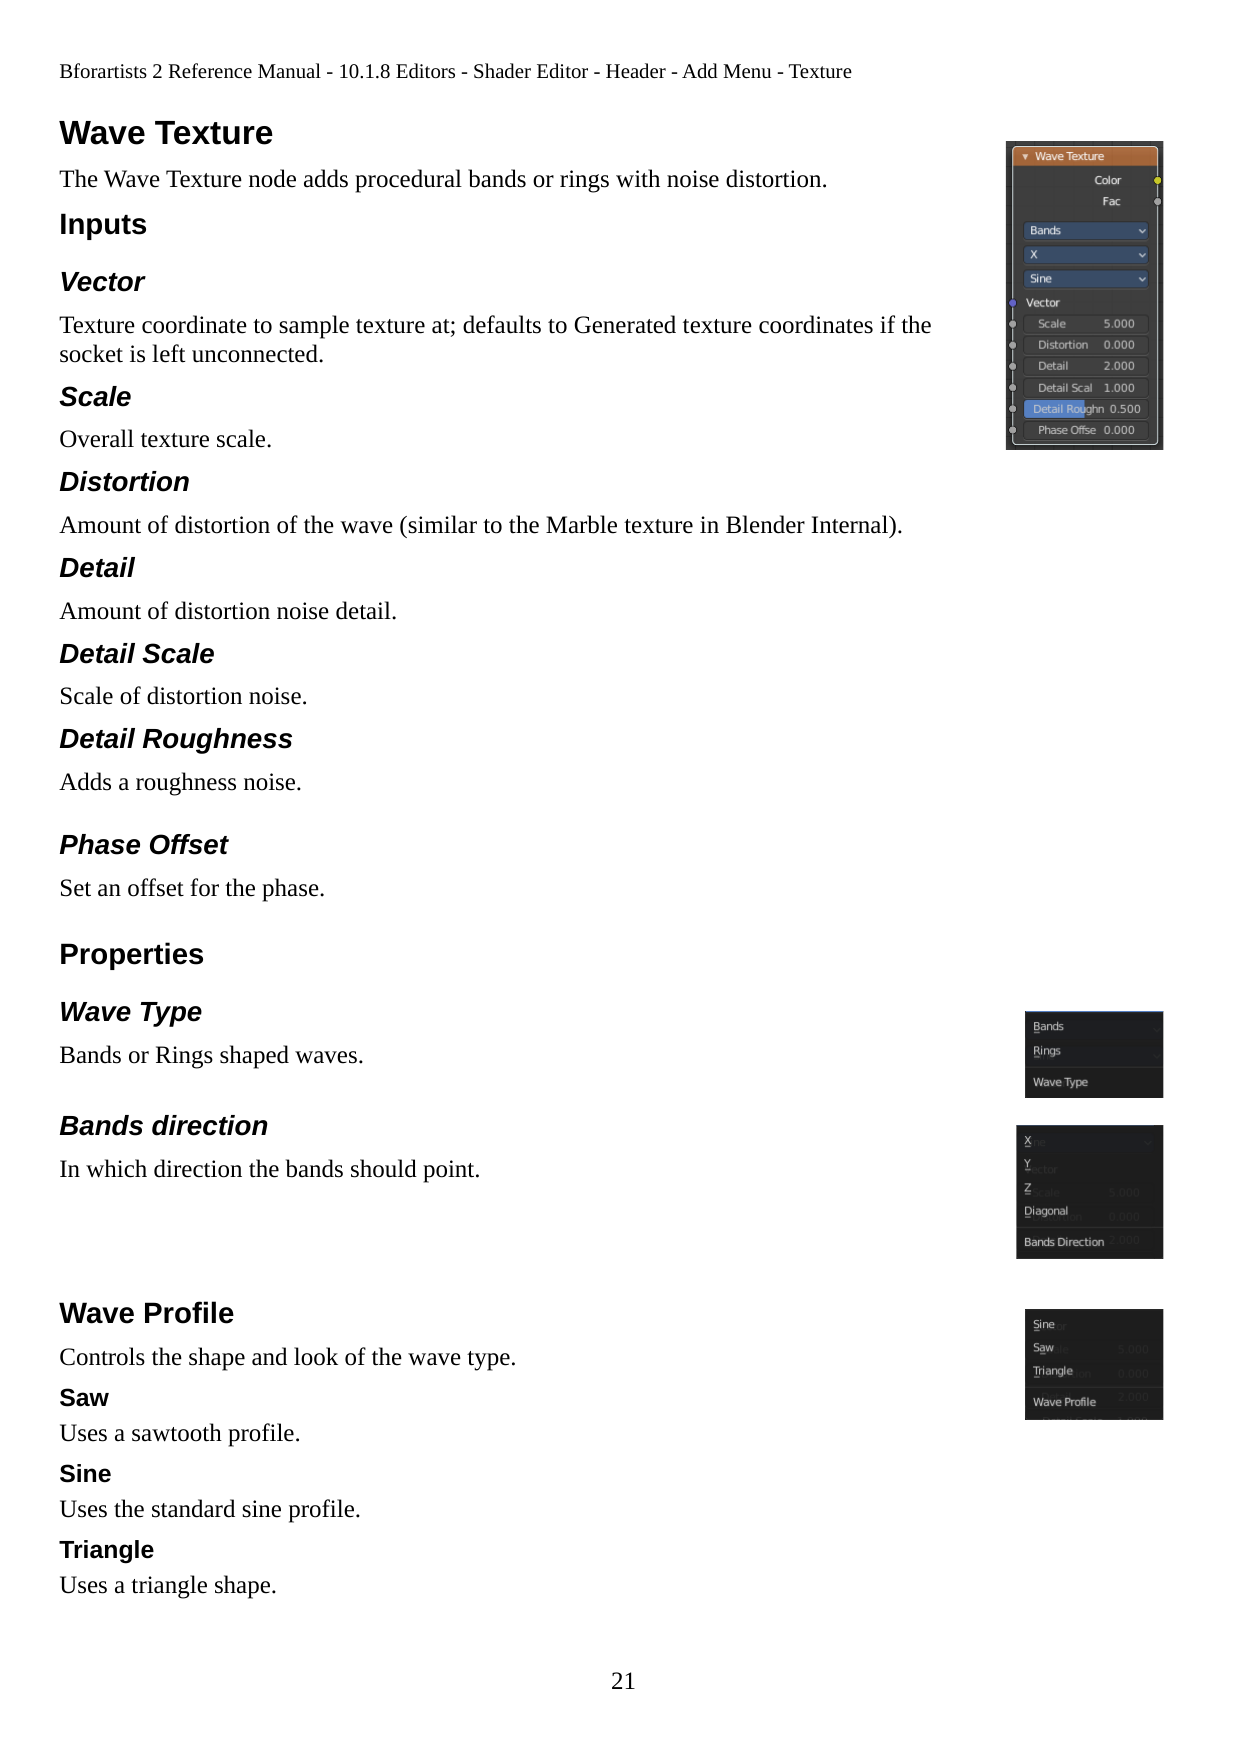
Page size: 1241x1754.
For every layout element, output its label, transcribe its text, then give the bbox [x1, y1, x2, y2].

text Scale of distortion noise. [59, 681, 1181, 710]
subtitle Wave Texture [59, 113, 1181, 151]
subtitle [1164, 207, 1181, 241]
subtitle Distortion [59, 466, 1181, 498]
subtitle Saw [59, 1383, 1025, 1412]
text Controls the shape and look of the wave type. [59, 1342, 1025, 1371]
subtitle Sine [59, 1459, 1181, 1488]
text Set an offset for the phase. [59, 873, 1181, 902]
text Amount of distortion of the wave (similar to the Marble texture in Blender Internal). [59, 510, 1181, 539]
subtitle Detail Scale [59, 637, 1181, 669]
subtitle Wave Type [59, 995, 1181, 1027]
picture [1025, 1011, 1164, 1098]
subtitle Wave Profile [59, 1296, 1181, 1329]
text Overall texture scale. [59, 424, 1181, 453]
subtitle Triangle [59, 1535, 1181, 1564]
picture [1016, 1125, 1164, 1259]
text In which direction the bands should point. [59, 1154, 1016, 1183]
text Texture coordinate to sample texture at; defaults to Generated texture coordinates if the socket is left unconnected. [59, 310, 1005, 368]
text Uses the standard sine profile. [59, 1494, 1181, 1523]
subtitle Phase Offset [59, 829, 1181, 861]
subtitle [1164, 266, 1181, 298]
subtitle Detail [59, 551, 1181, 583]
text The Wave Texture node adds procedural bands or rings with noise distortion. [59, 164, 1005, 192]
picture [1025, 1309, 1164, 1420]
subtitle Detail Roughness [59, 723, 1181, 754]
subtitle [1164, 380, 1181, 412]
picture [1005, 141, 1164, 450]
text Uses a triangle shape. [59, 1570, 1181, 1599]
subtitle Properties [59, 937, 1181, 970]
text Uses a sawtooth profile. [59, 1418, 1181, 1447]
text Adds a roughness noise. [59, 767, 1181, 796]
text Amount of distortion noise detail. [59, 596, 1181, 624]
subtitle Scale [59, 380, 1005, 412]
subtitle Vector [59, 266, 1005, 298]
subtitle [1164, 1383, 1181, 1412]
text Bands or Rings shaped waves. [59, 1040, 1025, 1068]
subtitle Inputs [59, 207, 1005, 241]
subtitle Bands direction [59, 1110, 1181, 1142]
